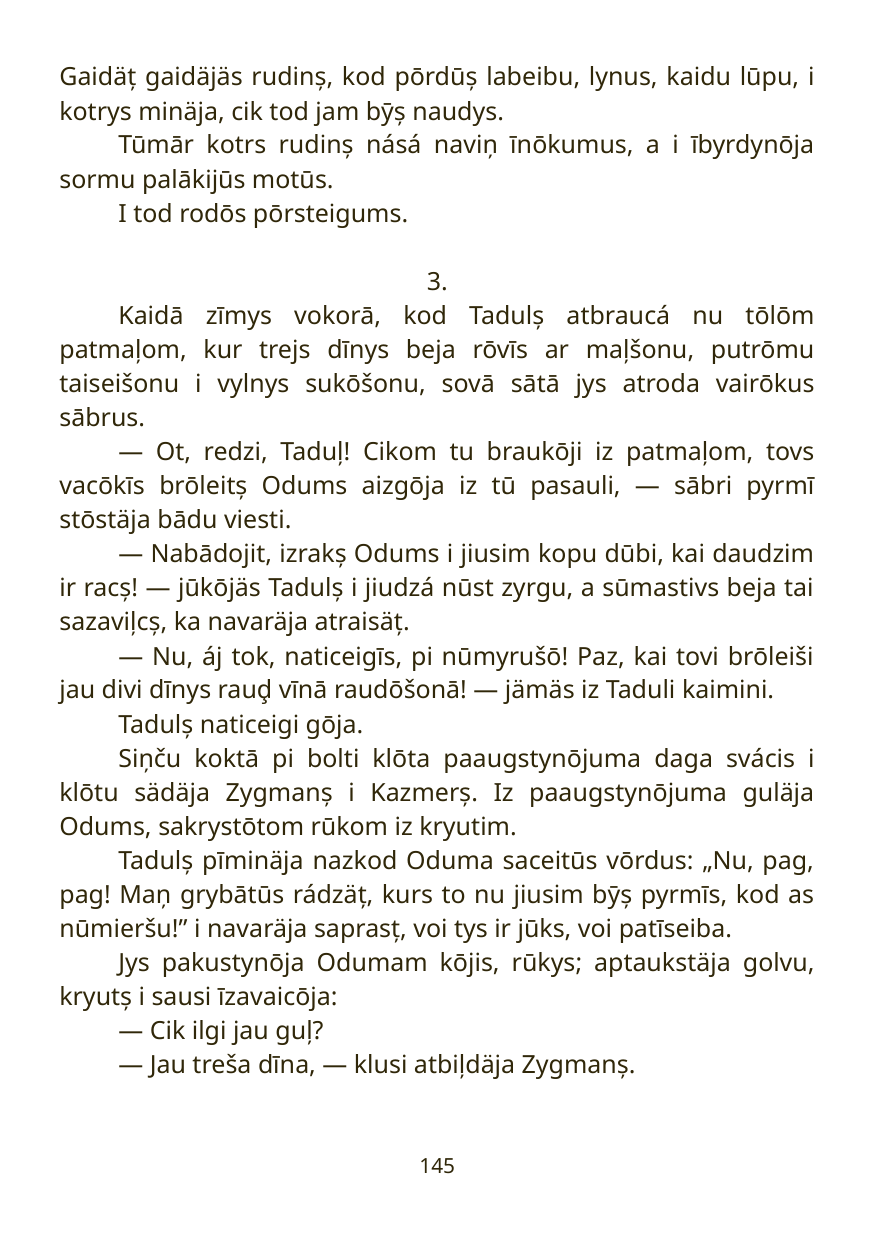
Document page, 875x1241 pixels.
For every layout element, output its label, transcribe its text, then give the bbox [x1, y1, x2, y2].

text Tadulș pīminäja nazkod Oduma saceitūs vōrdus: „Nu, pag, pag! Maņ grybātūs rádzäț, kurs to nu jiusim bȳș pyrmīs, kod as nūmieršu!” i navaräja saprasț, voi tys ir jūks, voi patīseiba. [59, 842, 815, 945]
text 3. [59, 263, 815, 297]
text — Nu, áj tok, naticeigīs, pi nūmyrušō! Paz, kai tovi brōleiši jau divi dīnys rauḑ vīnā raudōšonā! — jämäs iz Taduli kaimini. [59, 638, 815, 706]
text Tūmār kotrs rudinș násá naviņ īnōkumus, a i ībyrdynōja sormu palākijūs motūs. [59, 127, 815, 195]
text Tadulș naticeigi gōja. [59, 706, 815, 740]
text — Cik ilgi jau guļ? [59, 1013, 815, 1047]
text Kaidā zīmys vokorā, kod Tadulș atbraucá nu tōlōm patmaļom, kur trejs dīnys beja rōvīs ar maļšonu, putrōmu taiseišonu i vylnys sukōšonu, sovā sātā jys atroda vairōkus sābrus. [59, 297, 815, 434]
text I tod rodōs pōrsteigums. [59, 195, 815, 229]
text — Nabādojit, izrakș Odums i jiusim kopu dūbi, kai daudzim ir racș! — jūkōjäs Tadulș i jiudzá nūst zyrgu, a sūmastivs beja tai sazaviļcș, ka navaräja atraisäț. [59, 536, 815, 638]
text Gaidäț gaidäjäs rudinș, kod pōrdūș labeibu, lynus, kaidu lūpu, i kotrys minäja, cik tod jam bȳș naudys. [59, 59, 815, 127]
text Jys pakustynōja Odumam kōjis, rūkys; aptaukstäja golvu, kryutș i sausi īzavaicōja: [59, 945, 815, 1013]
text Siņču koktā pi bolti klōta paaugstynōjuma daga svácis i klōtu sädäja Zygmanș i Kazmerș. Iz paaugstynōjuma guläja Odums, sakrystōtom rūkom iz kryutim. [59, 740, 815, 842]
text — Jau treša dīna, — klusi atbiļdäja Zygmanș. [59, 1047, 815, 1081]
text — Ot, redzi, Taduļ! Cikom tu braukōji iz patmaļom, tovs vacōkīs brōleitș Odums aizgōja iz tū pasauli, — sābri pyrmī stōstäja bādu viesti. [59, 434, 815, 536]
